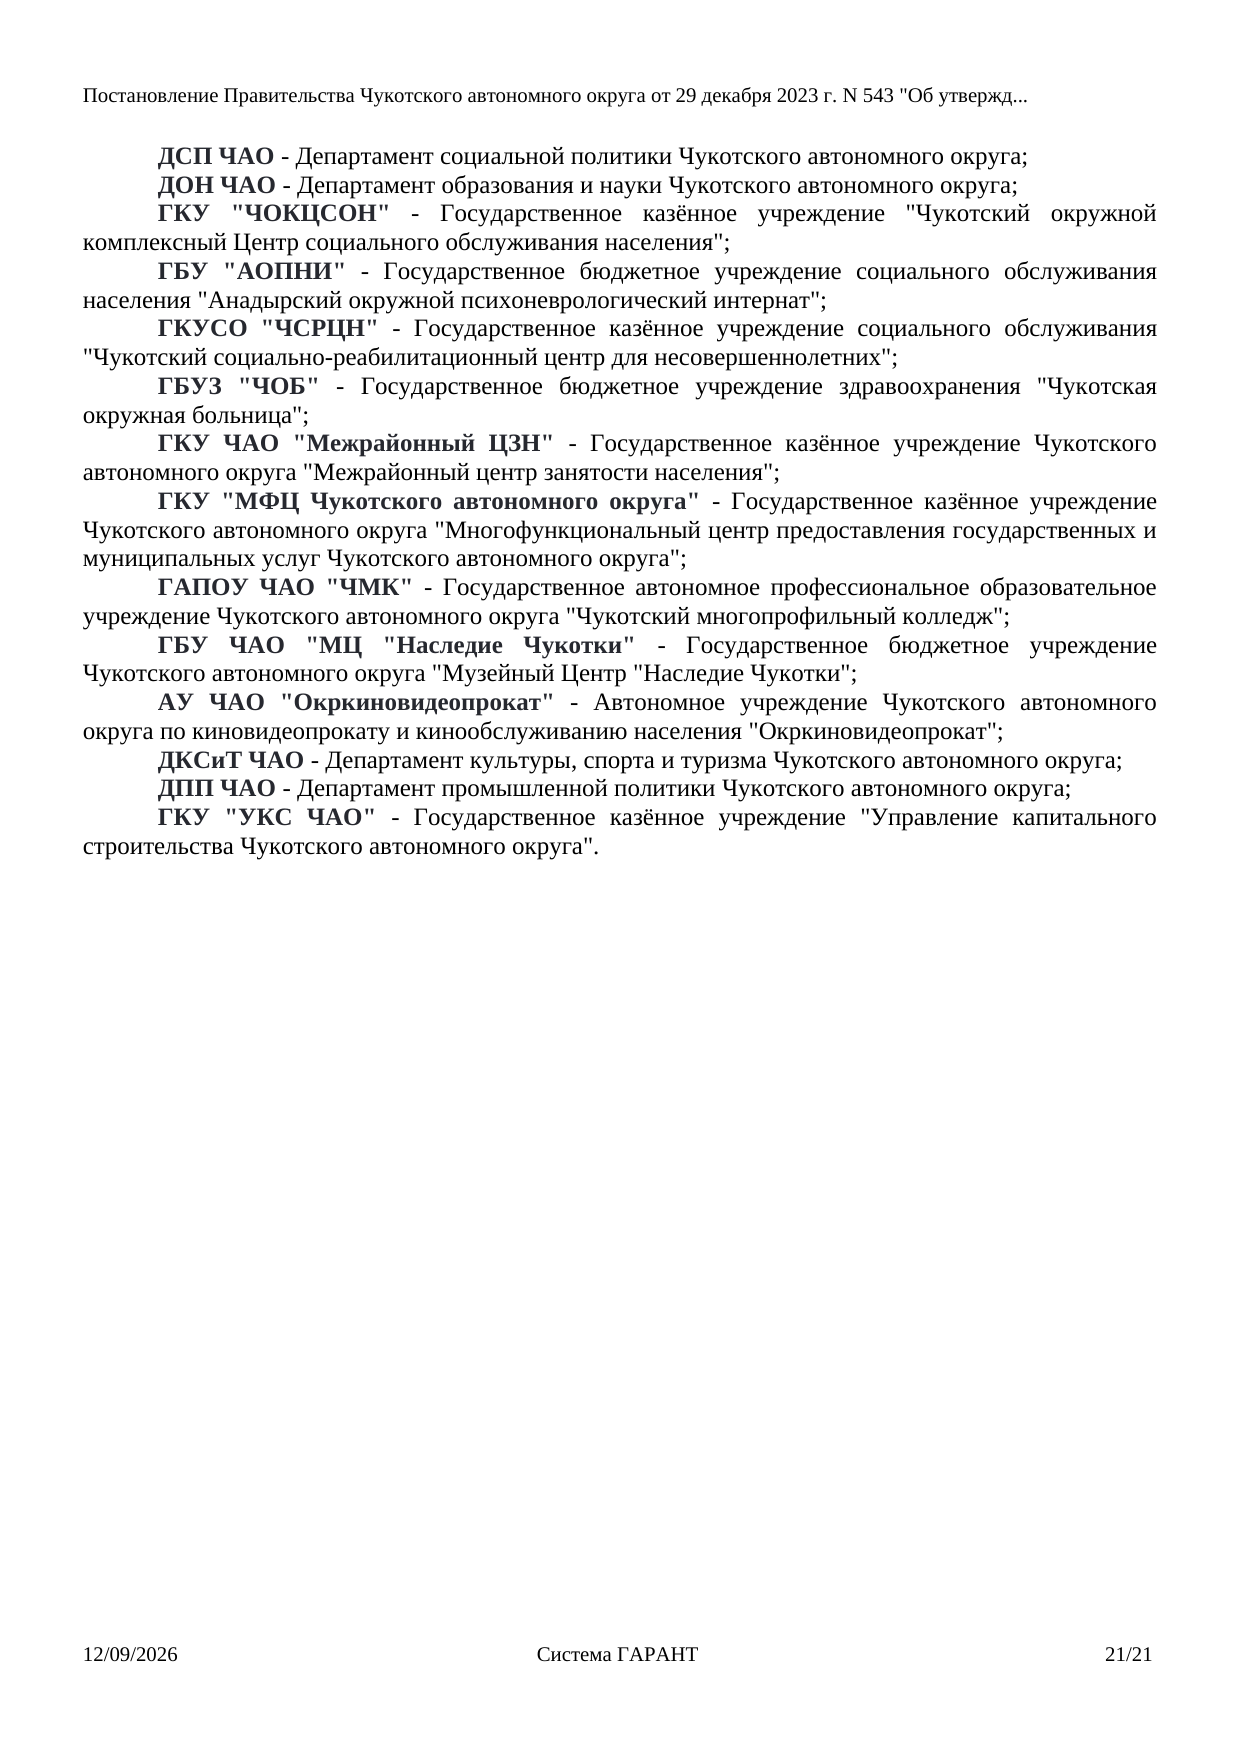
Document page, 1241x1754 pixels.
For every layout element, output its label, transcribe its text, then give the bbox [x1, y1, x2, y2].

text ГАПОУ ЧАО "ЧМК" - Государственное автономное профессиональное образовательное учреждение Чукотского автономного округа "Чукотский многопрофильный колледж"; [83, 572, 1157, 630]
text ГБУЗ "ЧОБ" - Государственное бюджетное учреждение здравоохранения "Чукотская окружная больница"; [83, 371, 1157, 428]
text ГКУ ЧАО "Межрайонный ЦЗН" - Государственное казённое учреждение Чукотского автономного округа "Межрайонный центр занятости населения"; [83, 428, 1157, 486]
text ГБУ ЧАО "МЦ "Наследие Чукотки" - Государственное бюджетное учреждение Чукотского автономного округа "Музейный Центр "Наследие Чукотки"; [83, 630, 1157, 687]
text ДОН ЧАО - Департамент образования и науки Чукотского автономного округа; [83, 170, 1157, 198]
text ГКУ "ЧОКЦСОН" - Государственное казённое учреждение "Чукотский окружной комплексный Центр социального обслуживания населения"; [83, 198, 1157, 256]
text ГБУ "АОПНИ" - Государственное бюджетное учреждение социального обслуживания населения "Анадырский окружной психоневрологический интернат"; [83, 256, 1157, 313]
text АУ ЧАО "Окркиновидеопрокат" - Автономное учреждение Чукотского автономного округа по киновидеопрокату и кинообслуживанию населения "Окркиновидеопрокат"; [83, 687, 1157, 745]
text ГКУ "УКС ЧАО" - Государственное казённое учреждение "Управление капитального строительства Чукотского автономного округа". [83, 802, 1157, 860]
text ДКСиТ ЧАО - Департамент культуры, спорта и туризма Чукотского автономного округа; [83, 745, 1157, 773]
text ДСП ЧАО - Департамент социальной политики Чукотского автономного округа; [83, 141, 1157, 170]
text ГКУ "МФЦ Чукотского автономного округа" - Государственное казённое учреждение Чукотского автономного округа "Многофункциональный центр предоставления государственных и муниципальных услуг Чукотского автономного округа"; [83, 486, 1157, 572]
text ДПП ЧАО - Департамент промышленной политики Чукотского автономного округа; [83, 773, 1157, 802]
text ГКУСО "ЧСРЦН" - Государственное казённое учреждение социального обслуживания "Чукотский социально-реабилитационный центр для несовершеннолетних"; [83, 313, 1157, 371]
